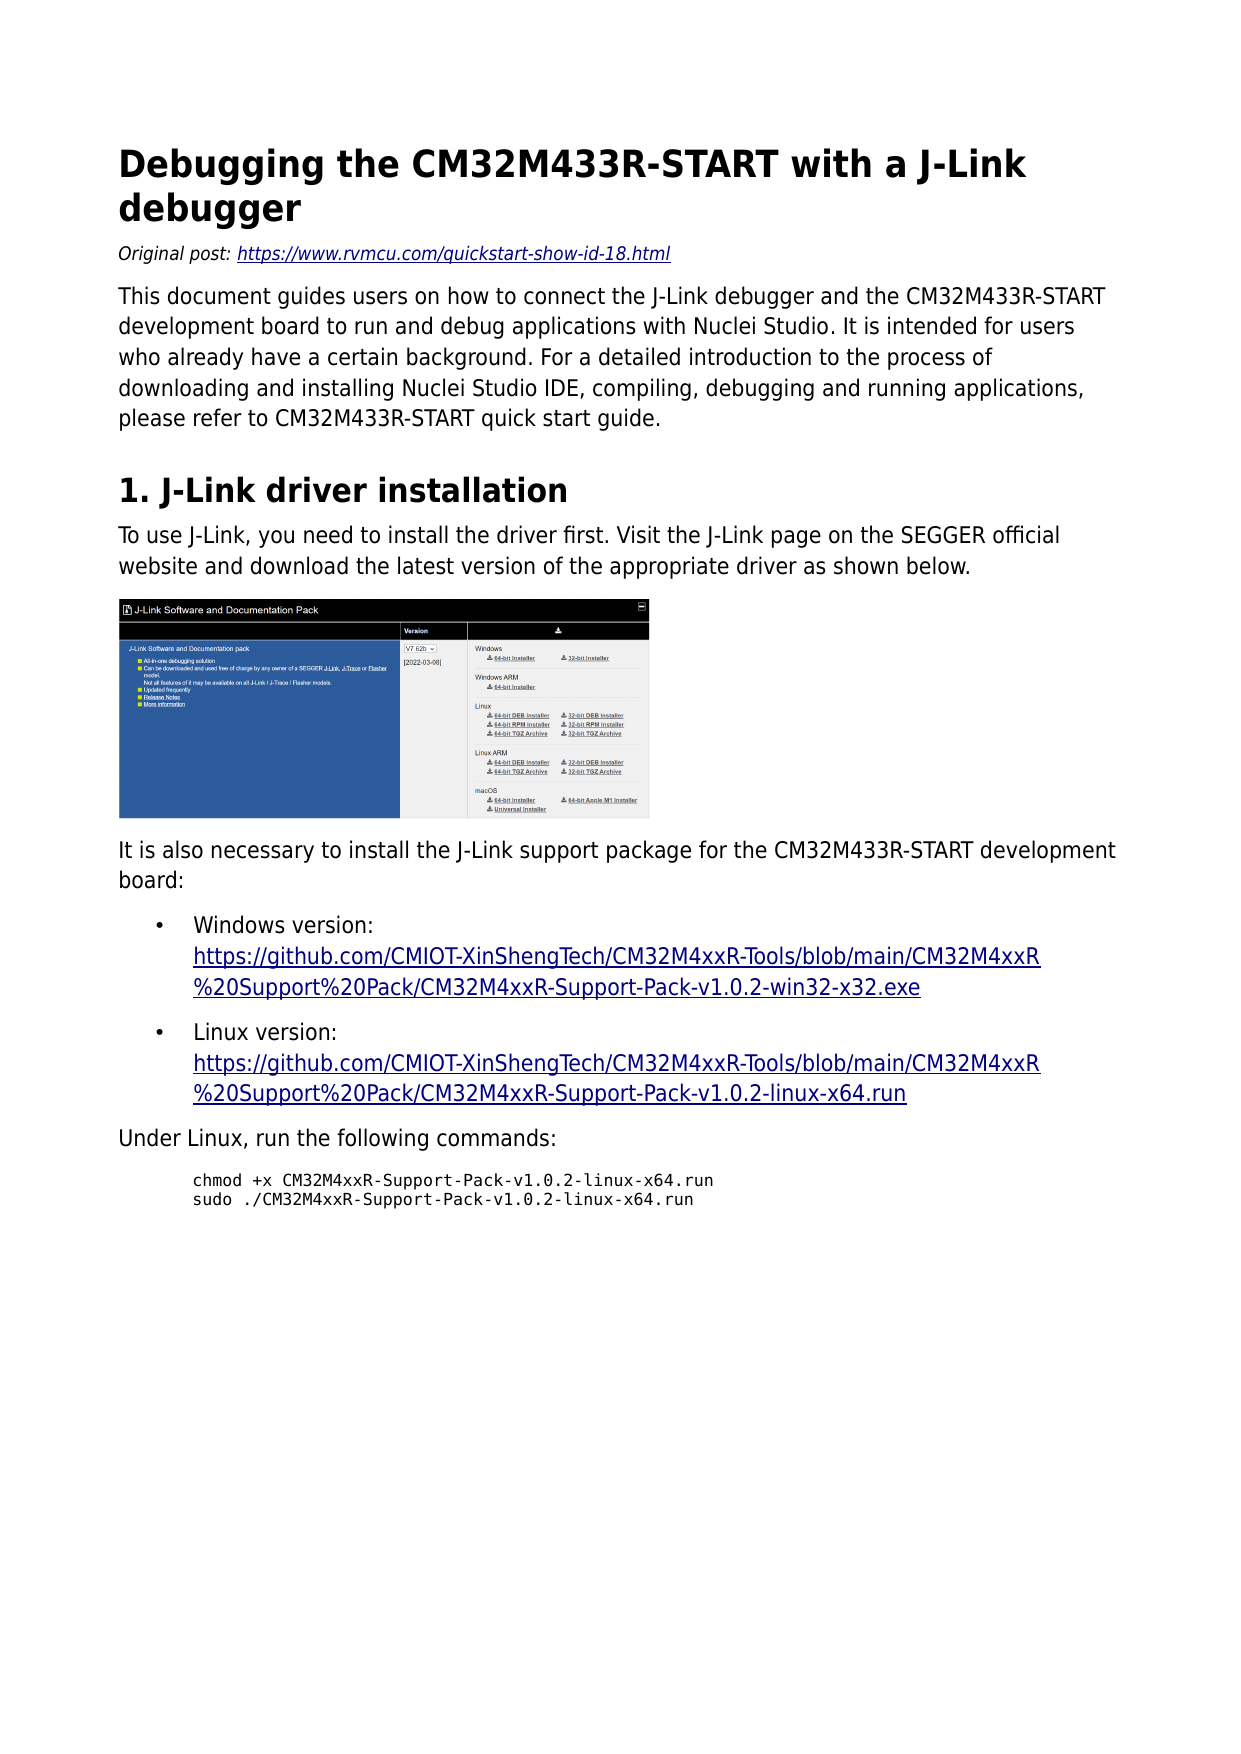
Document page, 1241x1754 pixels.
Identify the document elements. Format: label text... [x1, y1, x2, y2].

picture [118, 598, 650, 819]
text Under Linux, run the following commands: [118, 1126, 1122, 1152]
list Linux version: https://github.com/CMIOT-XinShengTech/CM32M4xxR-Tools/blob/main/CM32M4xxR%20Support%20Pack/CM32M4xxR-Support-Pack-v1.0.2-linux-x64.run [156, 1019, 1122, 1107]
text It is also necessary to install the J‑Link support package for the CM32M433R-START development board: [118, 837, 1122, 894]
text sudo ./CM32M4xxR-Support-Pack-v1.0.2-linux-x64.run [192, 1190, 1122, 1209]
subtitle Debugging the CM32M433R-START with a J‑Link debugger [118, 143, 1122, 230]
text To use J‑Link, you need to install the driver first. Visit the J‑Link page on the SEGGER official website and download the latest version of the appropriate driver as shown below. [118, 523, 1122, 580]
text This document guides users on how to connect the J‑Link debugger and the CM32M433R-START development board to run and debug applications with Nuclei Studio. It is intended for users who already have a certain background. For a detailed introduction to the process of downloading and installing Nuclei Studio IDE, compiling, debugging and running applications, please refer to CM32M433R-START quick start guide. [118, 283, 1122, 432]
subtitle 1. J‑Link driver installation [118, 471, 1122, 510]
text Original post: https://www.rvmcu.com/quickstart-show-id-18.html [118, 243, 1122, 265]
text chmod +x CM32M4xxR-Support-Pack-v1.0.2-linux-x64.run [192, 1171, 1122, 1190]
list Windows version: https://github.com/CMIOT-XinShengTech/CM32M4xxR-Tools/blob/main/CM32M4xxR%20Support%20Pack/CM32M4xxR-Support-Pack-v1.0.2-win32-x32.exe [156, 913, 1122, 1001]
